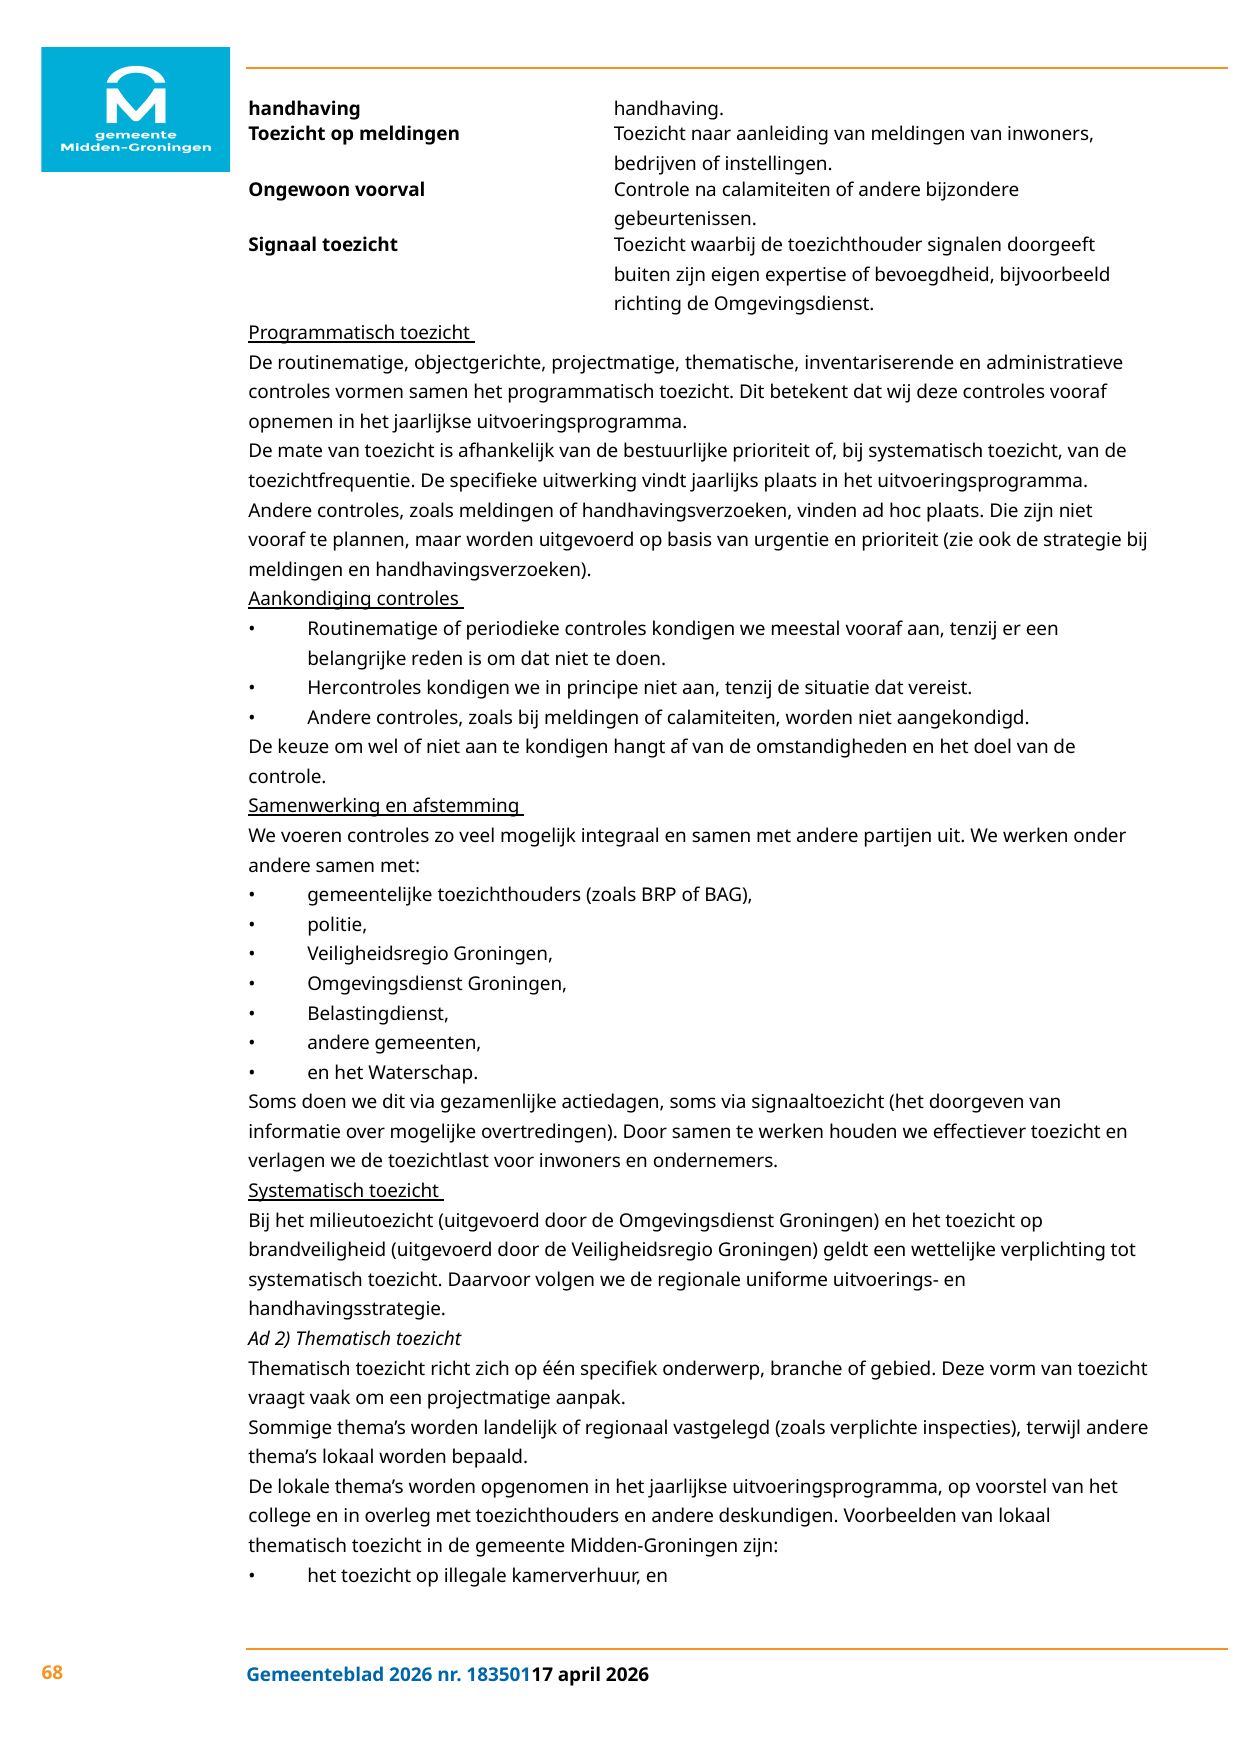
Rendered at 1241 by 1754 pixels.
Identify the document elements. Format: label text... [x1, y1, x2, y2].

list politie, [248, 911, 1152, 937]
text Ad 2) Thematisch toezicht [248, 1325, 1152, 1351]
text De routinematige, objectgerichte, projectmatige, thematische, inventariserende en administratieve controles vormen samen het programmatisch toezicht. Dit betekent dat wij deze controles vooraf opnemen in het jaarlijkse uitvoeringsprogramma. [248, 349, 1152, 434]
picture [107, 89, 165, 122]
list andere gemeenten, [248, 1029, 1152, 1055]
text De mate van toezicht is afhankelijk van de bestuurlijke prioriteit of, bij systematisch toezicht, van de toezichtfrequentie. De specifieke uitwerking vindt jaarlijks plaats in het uitvoeringsprogramma. [248, 438, 1152, 493]
list Routinematige of periodieke controles kondigen we meestal vooraf aan, tenzij er een belangrijke reden is om dat niet te doen. [248, 615, 1152, 670]
table_cell Toezicht op meldingen [248, 121, 613, 176]
text Soms doen we dit via gezamenlijke actiedagen, soms via signaaltoezicht (het doorgeven van informatie over mogelijke overtredingen). Door samen te werken houden we effectiever toezicht en verlagen we de toezichtlast voor inwoners en ondernemers. [248, 1088, 1152, 1173]
list Belastingdienst, [248, 1000, 1152, 1025]
list en het Waterschap. [248, 1059, 1152, 1084]
picture [184, 146, 190, 153]
list Veiligheidsregio Groningen, [248, 941, 1152, 966]
table_cell Signaal toezicht [248, 231, 613, 316]
list Hercontroles kondigen we in principe niet aan, tenzij de situatie dat vereist. [248, 674, 1152, 700]
text Systematisch toezicht [248, 1177, 1152, 1203]
text Samenwerking en afstemming [248, 793, 1152, 818]
table_cell Toezicht waarbij de toezichthouder signalen doorgeeft buiten zijn eigen expertise of bevoegdheid, bijvoorbeeld richting de Omgevingsdienst. [614, 231, 1152, 316]
text Sommige thema’s worden landelijk of regionaal vastgelegd (zoals verplichte inspecties), terwijl andere thema’s lokaal worden bepaald. [248, 1414, 1152, 1469]
table_cell handhaving. [614, 95, 1152, 121]
list Andere controles, zoals bij meldingen of calamiteiten, worden niet aangekondigd. [248, 704, 1152, 729]
text De keuze om wel of niet aan te kondigen hangt af van de omstandigheden en het doel van de controle. [248, 733, 1152, 789]
text Bij het milieutoezicht (uitgevoerd door de Omgevingsdienst Groningen) en het toezicht op brandveiligheid (uitgevoerd door de Veiligheidsregio Groningen) geldt een wettelijke verplichting tot systematisch toezicht. Daarvoor volgen we de regionale uniforme uitvoerings- en handhavingsstrategie. [248, 1207, 1152, 1321]
table_cell Controle na calamiteiten of andere bijzondere gebeurtenissen. [614, 176, 1152, 231]
text Programmatisch toezicht [248, 319, 1152, 345]
text Thematisch toezicht richt zich op één specifiek onderwerp, branche of gebied. Deze vorm van toezicht vraagt vaak om een projectmatige aanpak. [248, 1355, 1152, 1410]
text De lokale thema’s worden opgenomen in het jaarlijkse uitvoeringsprogramma, op voorstel van het college en in overleg met toezichthouders en andere deskundigen. Voorbeelden van lokaal thematisch toezicht in de gemeente Midden-Groningen zijn: [248, 1473, 1152, 1558]
picture [108, 66, 164, 82]
text Andere controles, zoals meldingen of handhavingsverzoeken, vinden ad hoc plaats. Die zijn niet vooraf te plannen, maar worden uitgevoerd op basis van urgentie en prioriteit (zie ook de strategie bij meldingen en handhavingsverzoeken). [248, 497, 1152, 582]
table_cell Ongewoon voorval [248, 176, 613, 231]
table_cell handhaving [248, 95, 613, 121]
list gemeentelijke toezichthouders (zoals BRP of BAG), [248, 881, 1152, 907]
list Omgevingsdienst Groningen, [248, 970, 1152, 996]
text Aankondiging controles [248, 586, 1152, 611]
list het toezicht op illegale kamerverhuur, en [248, 1562, 1152, 1587]
text We voeren controles zo veel mogelijk integraal en samen met andere partijen uit. We werken onder andere samen met: [248, 822, 1152, 877]
table_cell Toezicht naar aanleiding van meldingen van inwoners, bedrijven of instellingen. [614, 121, 1152, 176]
